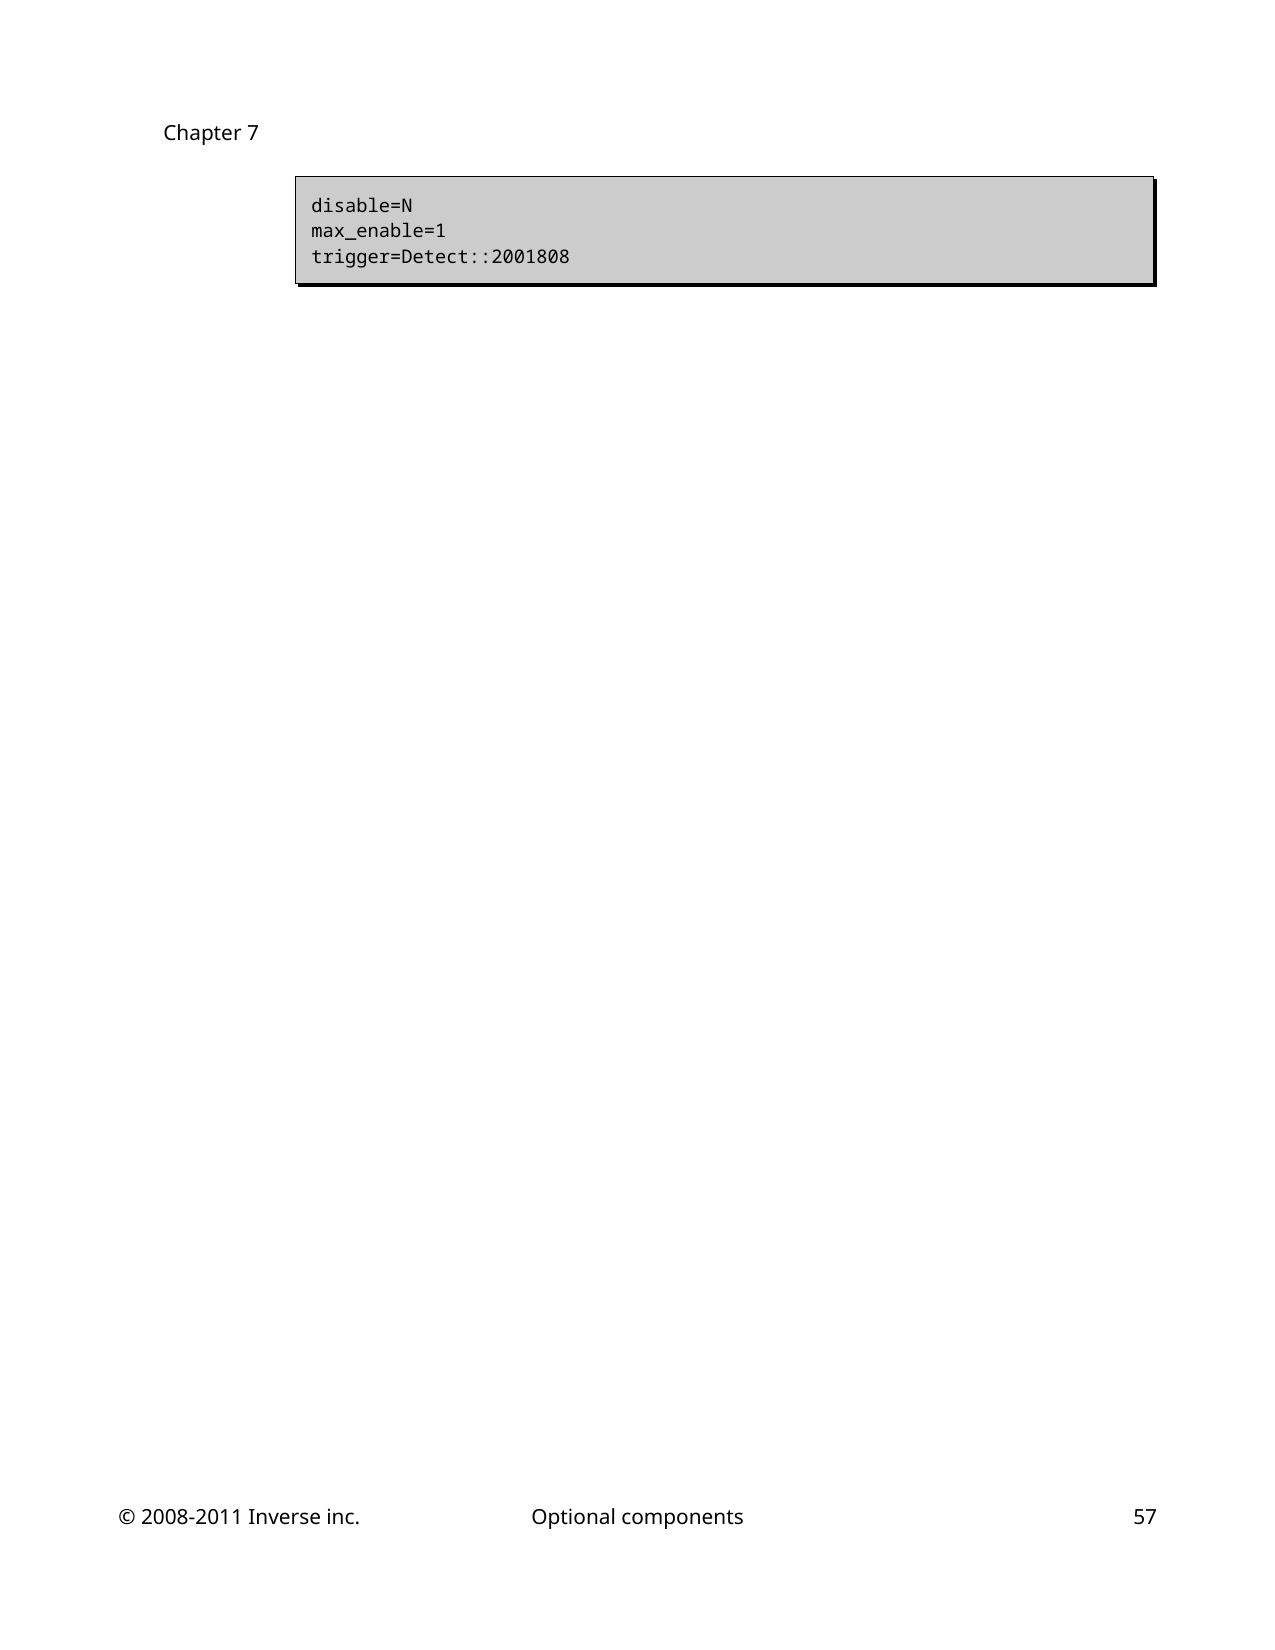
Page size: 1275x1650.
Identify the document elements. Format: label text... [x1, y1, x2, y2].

text disable=N max_enable=1 trigger=Detect::2001808 [296, 177, 1153, 283]
